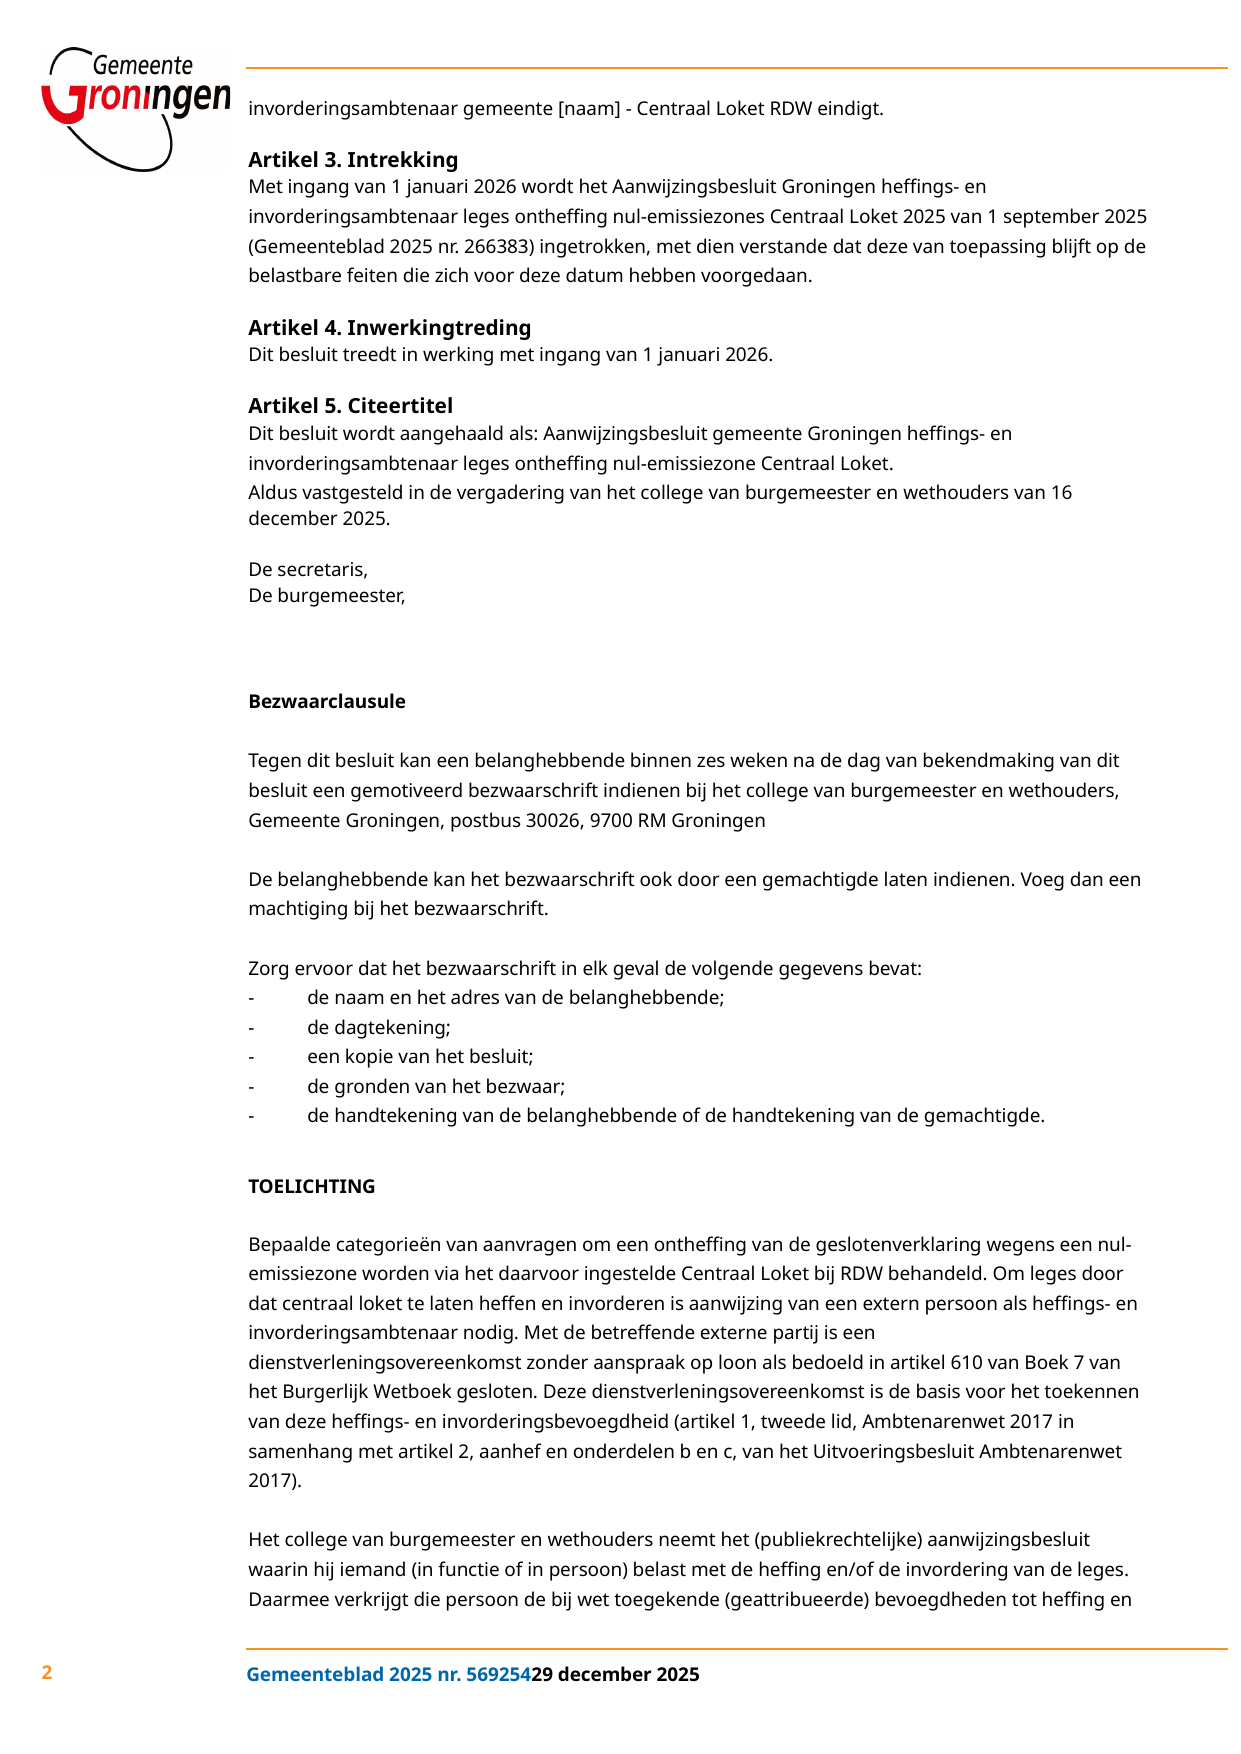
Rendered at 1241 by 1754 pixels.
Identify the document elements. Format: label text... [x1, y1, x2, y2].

text Zorg ervoor dat het bezwaarschrift in elk geval de volgende gegevens bevat: [248, 955, 1152, 981]
text De belanghebbende kan het bezwaarschrift ook door een gemachtigde laten indienen. Voeg dan een machtiging bij het bezwaarschrift. [248, 866, 1152, 921]
list de handtekening van de belanghebbende of de handtekening van de gemachtigde. [248, 1103, 1152, 1128]
text Artikel 5. Citeertitel [248, 392, 1152, 420]
text Artikel 4. Inwerkingtreding [248, 313, 1152, 341]
list de gronden van het bezwaar; [248, 1073, 1152, 1099]
text invorderingsambtenaar gemeente [naam] - Centraal Loket RDW eindigt. [248, 95, 1152, 121]
text De burgemeester, [248, 582, 1152, 608]
text Met ingang van 1 januari 2026 wordt het Aanwijzingsbesluit Groningen heffings- en invorderingsambtenaar leges ontheffing nul-emissiezones Centraal Loket 2025 van 1 september 2025 (Gemeenteblad 2025 nr. 266383) ingetrokken, met dien verstande dat deze van toepassing blijft op de belastbare feiten die zich voor deze datum hebben voorgedaan. [248, 174, 1152, 288]
list de dagtekening; [248, 1014, 1152, 1040]
text Bezwaarclausule [248, 688, 1152, 714]
list een kopie van het besluit; [248, 1043, 1152, 1069]
text De secretaris, [248, 556, 1152, 582]
text Dit besluit wordt aangehaald als: Aanwijzingsbesluit gemeente Groningen heffings- en invorderingsambtenaar leges ontheffing nul-emissiezone Centraal Loket. [248, 420, 1152, 475]
picture [41, 47, 231, 172]
text Dit besluit treedt in werking met ingang van 1 januari 2026. [248, 341, 1152, 367]
text Aldus vastgesteld in de vergadering van het college van burgemeester en wethouders van 16 december 2025. [248, 479, 1152, 531]
text Tegen dit besluit kan een belanghebbende binnen zes weken na de dag van bekendmaking van dit besluit een gemotiveerd bezwaarschrift indienen bij het college van burgemeester en wethouders, Gemeente Groningen, postbus 30026, 9700 RM Groningen [248, 748, 1152, 833]
text Het college van burgemeester en wethouders neemt het (publiekrechtelijke) aanwijzingsbesluit waarin hij iemand (in functie of in persoon) belast met de heffing en/of de invordering van de leges. Daarmee verkrijgt die persoon de bij wet toegekende (geattribueerde) bevoegdheden tot heffing en [248, 1527, 1152, 1611]
text Artikel 3. Intrekking [248, 145, 1152, 174]
text TOELICHTING [248, 1162, 1152, 1202]
list de naam en het adres van de belanghebbende; [248, 984, 1152, 1010]
text Bepaalde categorieën van aanvragen om een ontheffing van de geslotenverklaring wegens een nul-emissiezone worden via het daarvoor ingestelde Centraal Loket bij RDW behandeld. Om leges door dat centraal loket te laten heffen en invorderen is aanwijzing van een extern persoon als heffings- en invorderingsambtenaar nodig. Met de betreffende externe partij is een dienstverleningsovereenkomst zonder aanspraak op loon als bedoeld in artikel 610 van Boek 7 van het Burgerlijk Wetboek gesloten. Deze dienstverleningsovereenkomst is de basis voor het toekennen van deze heffings- en invorderingsbevoegdheid (artikel 1, tweede lid, Ambtenarenwet 2017 in samenhang met artikel 2, aanhef en onderdelen b en c, van het Uitvoeringsbesluit Ambtenarenwet 2017). [248, 1231, 1152, 1493]
